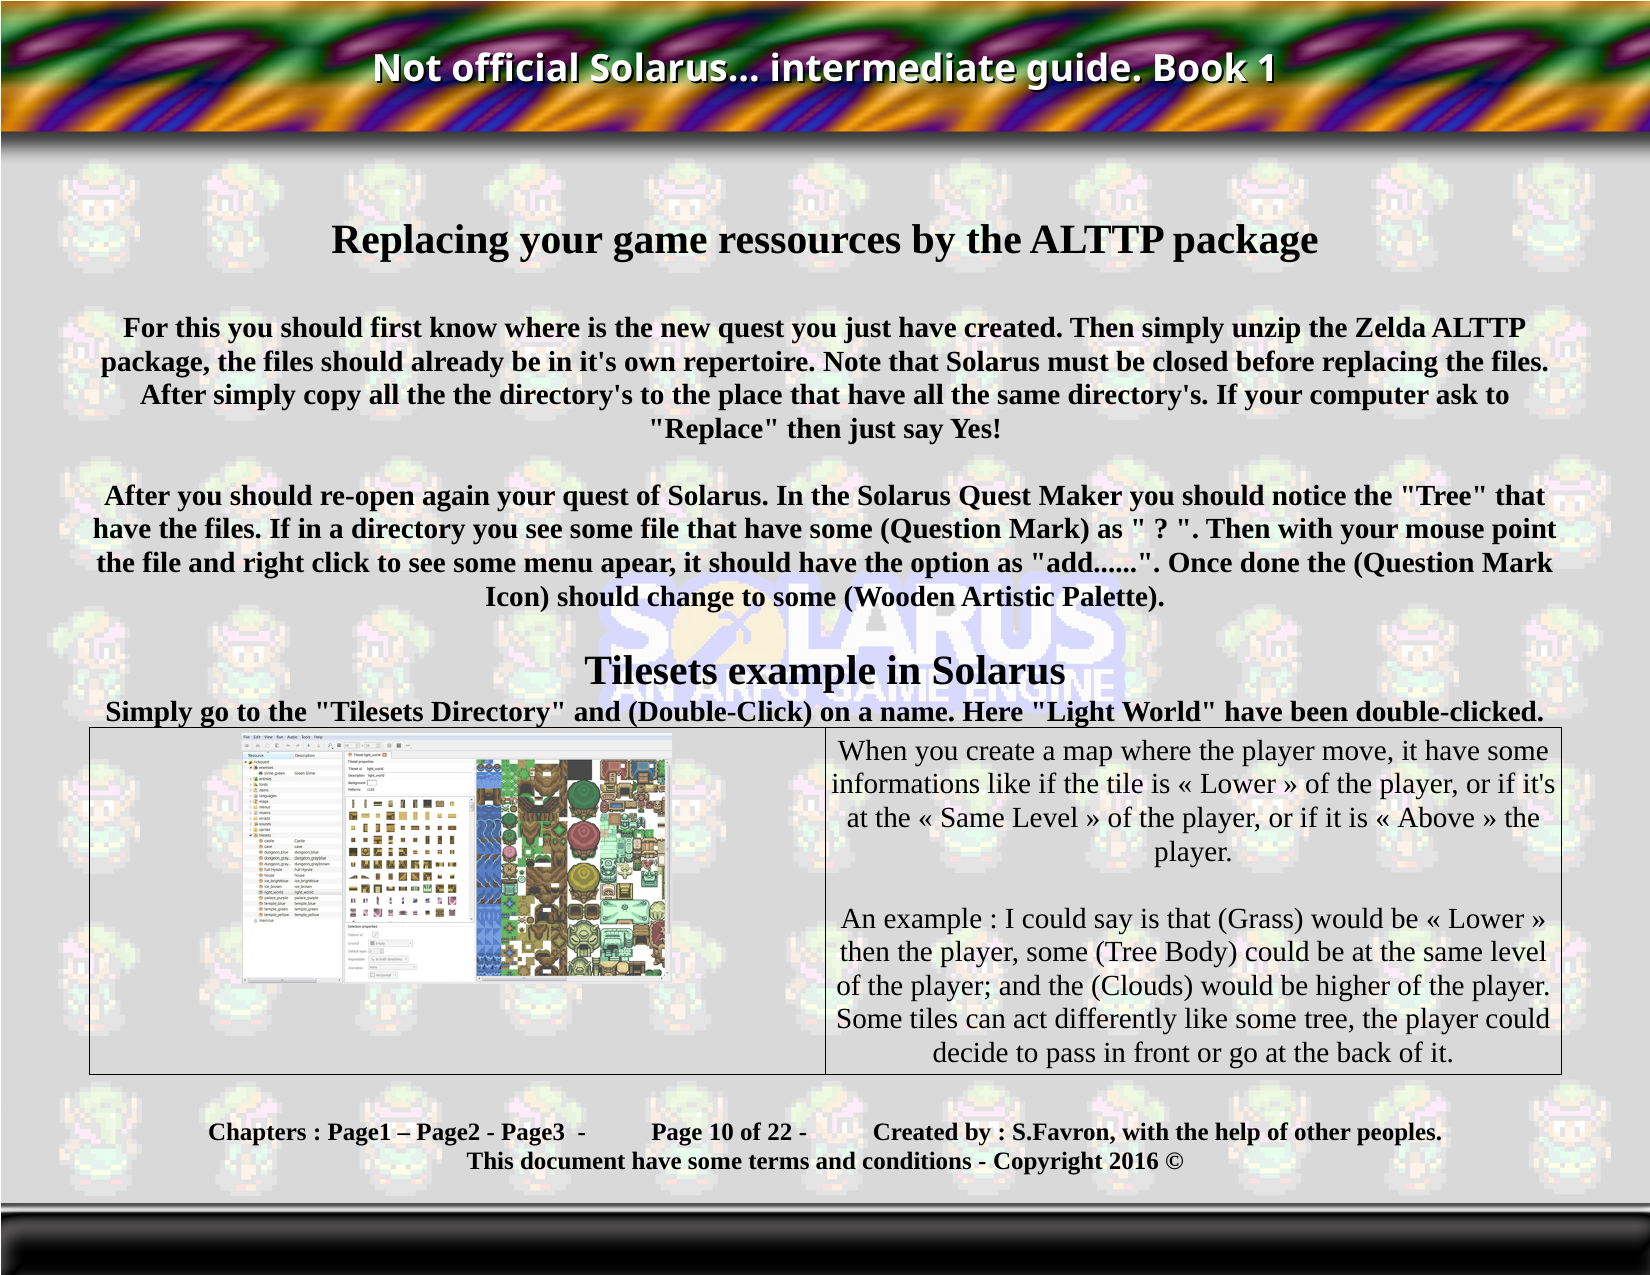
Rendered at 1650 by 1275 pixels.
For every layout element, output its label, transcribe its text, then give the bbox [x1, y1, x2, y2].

text Tilesets example in Solarus [89, 646, 1561, 694]
text After you should re-open again your quest of Solarus. In the Solarus Quest Maker you should notice the "Tree" that have the files. If in a directory you see some file that have some (Question Mark) as " ? ". Then with your mouse point the file and right click to see some menu apear, it should have the option as "add......". Once done the (Question Mark Icon) should change to some (Wooden Artistic Palette). [89, 478, 1561, 612]
table_header [90, 728, 825, 1074]
picture [1, 1, 1650, 1275]
table_header When you create a map where the player move, it have some informations like if the tile is « Lower » of the player, or if it's at the « Same Level » of the player, or if it is « Above » the player. An example : I could say is that (Grass) would be « Lower » then the player, some (Tree Body) could be at the same level of the player; and the (Clouds) would be higher of the player. Some tiles can act differently like some tree, the player could decide to pass in front or go at the back of it. [826, 728, 1561, 1074]
text Simply go to the "Tilesets Directory" and (Double-Click) on a name. Here "Light World" have been double-clicked. [89, 694, 1561, 727]
text Replacing your game ressources by the ALTTP package [89, 214, 1561, 262]
text For this you should first know where is the new quest you just have created. Then simply unzip the Zelda ALTTP package, the files should already be in it's own repertoire. Note that Solarus must be closed before replacing the files. After simply copy all the the directory's to the place that have all the same directory's. If your computer ask to "Replace" then just say Yes! [89, 310, 1561, 444]
